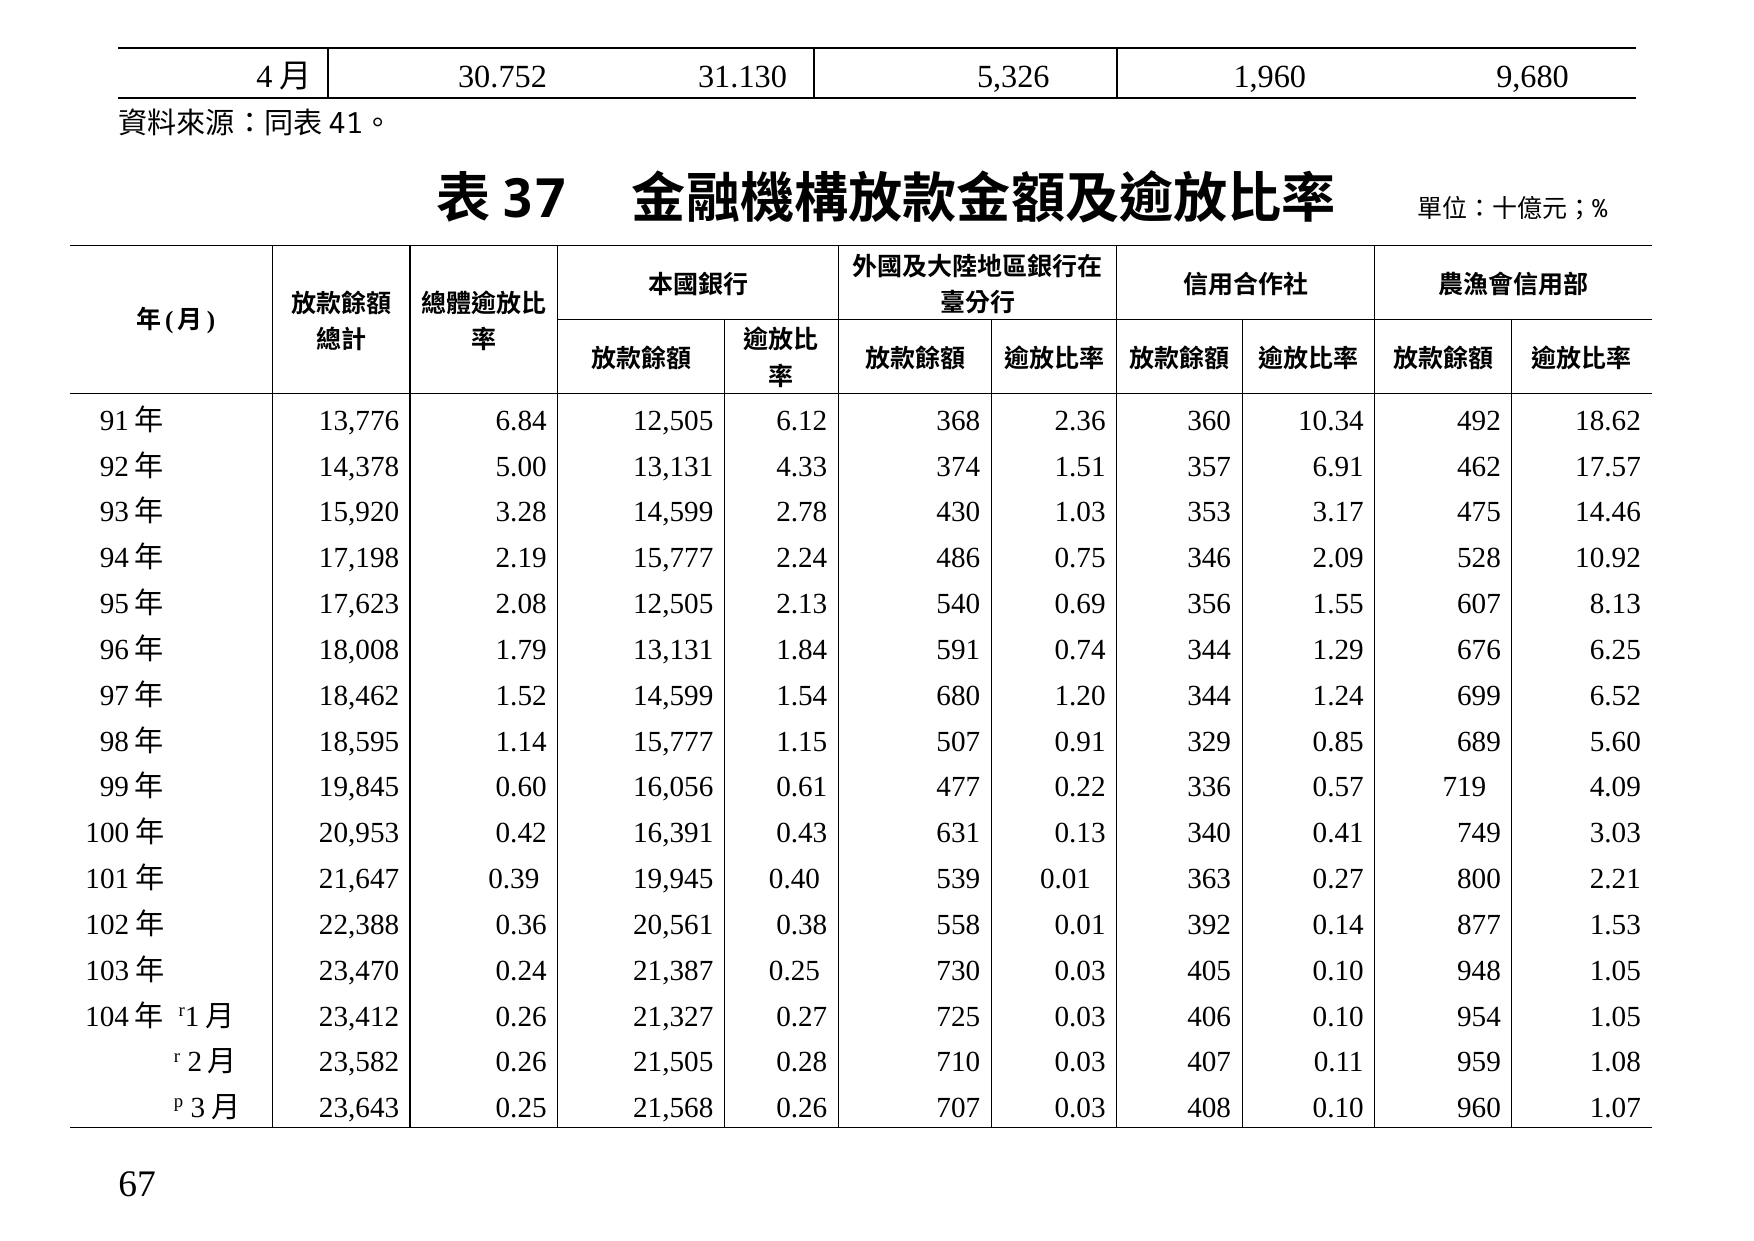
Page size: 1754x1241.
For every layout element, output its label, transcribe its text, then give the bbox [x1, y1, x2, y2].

table_cell 2.13 [725, 577, 838, 623]
table_cell 407 [1117, 1035, 1242, 1081]
table_cell 93年 [70, 485, 272, 531]
table_cell 0.13 [992, 806, 1116, 852]
table_cell 0.26 [411, 1035, 557, 1081]
table_cell 0.03 [992, 1081, 1116, 1127]
table_cell 23,470 [273, 944, 409, 989]
table_cell 104年 r1月 [70, 989, 272, 1035]
table_cell 0.42 [411, 806, 557, 852]
table_cell 959 [1375, 1035, 1511, 1081]
table_cell 96年 [70, 623, 272, 668]
table_cell 4月 [118, 49, 327, 97]
table_cell 0.61 [725, 760, 838, 806]
table_cell 948 [1375, 944, 1511, 989]
table_cell 1.53 [1512, 898, 1652, 943]
table_cell 408 [1117, 1081, 1242, 1127]
table_cell 725 [839, 989, 991, 1035]
table_cell 689 [1375, 714, 1511, 760]
table_cell 21,647 [273, 852, 409, 898]
table_cell 放款餘額 [1375, 320, 1511, 392]
table_cell 507 [839, 714, 991, 760]
table_cell 2.24 [725, 531, 838, 577]
table_cell p 3月 [70, 1081, 272, 1127]
table_cell 0.24 [411, 944, 557, 989]
table_cell 3.03 [1512, 806, 1652, 852]
table_cell 13,131 [558, 623, 724, 668]
table_cell 13,776 [273, 394, 409, 439]
table_cell 0.03 [992, 944, 1116, 989]
table_cell 336 [1117, 760, 1242, 806]
table_cell 95年 [70, 577, 272, 623]
table_cell 21,505 [558, 1035, 724, 1081]
table_header 農漁會信用部 [1375, 246, 1652, 319]
table_cell 1.15 [725, 714, 838, 760]
text 表37 金融機構放款金額及逾放比率 單位：十億元；% [118, 154, 1636, 233]
table_cell 710 [839, 1035, 991, 1081]
table_cell 1.05 [1512, 944, 1652, 989]
table_cell 5.60 [1512, 714, 1652, 760]
table_cell 5.00 [411, 439, 557, 485]
table_cell 21,568 [558, 1081, 724, 1127]
table_cell 3.28 [411, 485, 557, 531]
table_cell 0.43 [725, 806, 838, 852]
table_cell 699 [1375, 669, 1511, 714]
table_cell 15,777 [558, 714, 724, 760]
table_cell 16,391 [558, 806, 724, 852]
table_cell 0.39 [411, 852, 557, 898]
table_cell 344 [1117, 623, 1242, 668]
table_cell 329 [1117, 714, 1242, 760]
table_cell 558 [839, 898, 991, 943]
table_cell 103年 [70, 944, 272, 989]
table_cell 2.78 [725, 485, 838, 531]
table_cell 462 [1375, 439, 1511, 485]
table_cell 18.62 [1512, 394, 1652, 439]
table_cell 15,920 [273, 485, 409, 531]
text 資料來源：同表41。 [118, 99, 1636, 142]
table_cell 405 [1117, 944, 1242, 989]
table_cell 0.03 [992, 1035, 1116, 1081]
table_cell 719 [1375, 760, 1511, 806]
table_cell 1.79 [411, 623, 557, 668]
table_cell 0.27 [725, 989, 838, 1035]
table_cell 6.52 [1512, 669, 1652, 714]
table_cell 486 [839, 531, 991, 577]
table_header 放款餘額總計 [273, 246, 409, 392]
table_cell 430 [839, 485, 991, 531]
table_cell 800 [1375, 852, 1511, 898]
table_cell 357 [1117, 439, 1242, 485]
table_cell 0.01 [992, 898, 1116, 943]
table_cell 92年 [70, 439, 272, 485]
table_cell 98年 [70, 714, 272, 760]
table_cell 0.85 [1243, 714, 1374, 760]
table_header 總體逾放比率 [411, 246, 557, 392]
table_cell 0.40 [725, 852, 838, 898]
table_cell 14,378 [273, 439, 409, 485]
table_cell 344 [1117, 669, 1242, 714]
table_cell 0.75 [992, 531, 1116, 577]
table_cell 17,623 [273, 577, 409, 623]
table_header 本國銀行 [558, 246, 838, 319]
table_cell 4.09 [1512, 760, 1652, 806]
table_cell 0.22 [992, 760, 1116, 806]
table_cell 1.24 [1243, 669, 1374, 714]
table_cell 0.69 [992, 577, 1116, 623]
table_cell 12,505 [558, 394, 724, 439]
table_cell 16,056 [558, 760, 724, 806]
table_cell 749 [1375, 806, 1511, 852]
table_cell 1.52 [411, 669, 557, 714]
table_cell 346 [1117, 531, 1242, 577]
table_cell 2.08 [411, 577, 557, 623]
table_cell 0.74 [992, 623, 1116, 668]
table_cell 707 [839, 1081, 991, 1127]
table_cell 放款餘額 [558, 320, 724, 392]
table_cell 8.13 [1512, 577, 1652, 623]
table_cell 18,595 [273, 714, 409, 760]
table_cell 22,388 [273, 898, 409, 943]
table_cell 102年 [70, 898, 272, 943]
table_cell 0.28 [725, 1035, 838, 1081]
table_cell 340 [1117, 806, 1242, 852]
table_cell 23,582 [273, 1035, 409, 1081]
table_cell 528 [1375, 531, 1511, 577]
table_cell 877 [1375, 898, 1511, 943]
table_cell 0.57 [1243, 760, 1374, 806]
table_cell 1.08 [1512, 1035, 1652, 1081]
table_cell 0.36 [411, 898, 557, 943]
table_cell 0.26 [411, 989, 557, 1035]
table_cell 0.27 [1243, 852, 1374, 898]
table_cell 2.21 [1512, 852, 1652, 898]
table_cell 374 [839, 439, 991, 485]
table_cell 13,131 [558, 439, 724, 485]
table_cell 1.07 [1512, 1081, 1652, 1127]
table_cell 1.29 [1243, 623, 1374, 668]
table_cell 21,387 [558, 944, 724, 989]
table_cell 0.91 [992, 714, 1116, 760]
table_cell 730 [839, 944, 991, 989]
table_cell 0.03 [992, 989, 1116, 1035]
table_cell 14,599 [558, 485, 724, 531]
table_cell 31.130 [598, 49, 813, 97]
table_cell 0.38 [725, 898, 838, 943]
table_cell 19,945 [558, 852, 724, 898]
table_cell 1,960 [1118, 49, 1373, 97]
table_cell 0.10 [1243, 989, 1374, 1035]
table_cell 18,008 [273, 623, 409, 668]
table_cell 1.14 [411, 714, 557, 760]
table_cell 1.84 [725, 623, 838, 668]
table_cell 10.34 [1243, 394, 1374, 439]
table_cell 94年 [70, 531, 272, 577]
table_cell 539 [839, 852, 991, 898]
table_cell 14.46 [1512, 485, 1652, 531]
table_cell 19,845 [273, 760, 409, 806]
table_cell 30.752 [329, 49, 597, 97]
table_cell 1.51 [992, 439, 1116, 485]
table_cell 492 [1375, 394, 1511, 439]
table_cell 353 [1117, 485, 1242, 531]
table_cell 20,561 [558, 898, 724, 943]
table_cell 20,953 [273, 806, 409, 852]
table_header 年(月) [70, 246, 272, 392]
table_cell 392 [1117, 898, 1242, 943]
table_cell 12,505 [558, 577, 724, 623]
table_cell 23,643 [273, 1081, 409, 1127]
table_cell 0.25 [411, 1081, 557, 1127]
table_cell 4.33 [725, 439, 838, 485]
table_cell 17,198 [273, 531, 409, 577]
table_cell 0.26 [725, 1081, 838, 1127]
table_cell 363 [1117, 852, 1242, 898]
table_cell 放款餘額 [839, 320, 991, 392]
table_cell 477 [839, 760, 991, 806]
table_cell 0.60 [411, 760, 557, 806]
table_cell 18,462 [273, 669, 409, 714]
table_cell 91年 [70, 394, 272, 439]
table_cell 0.14 [1243, 898, 1374, 943]
table_cell 100年 [70, 806, 272, 852]
table_header 信用合作社 [1117, 246, 1374, 319]
table_cell 101年 [70, 852, 272, 898]
table_cell 6.84 [411, 394, 557, 439]
table_cell 540 [839, 577, 991, 623]
table_cell 逾放比率 [725, 320, 838, 392]
table_cell 0.11 [1243, 1035, 1374, 1081]
table_cell 0.25 [725, 944, 838, 989]
table_cell 10.92 [1512, 531, 1652, 577]
table_cell 23,412 [273, 989, 409, 1035]
table_cell 631 [839, 806, 991, 852]
table_cell 356 [1117, 577, 1242, 623]
table_cell 97年 [70, 669, 272, 714]
table_cell 360 [1117, 394, 1242, 439]
table_cell 0.10 [1243, 1081, 1374, 1127]
table_cell 2.19 [411, 531, 557, 577]
table_cell 1.20 [992, 669, 1116, 714]
table_cell 0.41 [1243, 806, 1374, 852]
table_cell 368 [839, 394, 991, 439]
table_cell 1.05 [1512, 989, 1652, 1035]
table_cell 0.01 [992, 852, 1116, 898]
table_cell 1.03 [992, 485, 1116, 531]
table_cell 676 [1375, 623, 1511, 668]
table_cell 960 [1375, 1081, 1511, 1127]
table_cell 2.09 [1243, 531, 1374, 577]
table_cell 17.57 [1512, 439, 1652, 485]
table_cell 475 [1375, 485, 1511, 531]
table_cell 逾放比率 [1512, 320, 1652, 392]
table_cell 591 [839, 623, 991, 668]
table_cell 21,327 [558, 989, 724, 1035]
table_cell 1.54 [725, 669, 838, 714]
table_cell 15,777 [558, 531, 724, 577]
table_header 外國及大陸地區銀行在臺分行 [839, 246, 1116, 319]
table_cell 99年 [70, 760, 272, 806]
table_cell 逾放比率 [992, 320, 1116, 392]
table_cell 6.12 [725, 394, 838, 439]
table_cell 5,326 [815, 49, 1116, 97]
table_cell 放款餘額 [1117, 320, 1242, 392]
table_cell 2.36 [992, 394, 1116, 439]
table_cell 680 [839, 669, 991, 714]
table_cell 6.91 [1243, 439, 1374, 485]
table_cell 1.55 [1243, 577, 1374, 623]
table_cell 0.10 [1243, 944, 1374, 989]
table_cell 9,680 [1374, 49, 1636, 97]
table_cell 406 [1117, 989, 1242, 1035]
table_cell 954 [1375, 989, 1511, 1035]
table_cell 14,599 [558, 669, 724, 714]
table_cell 3.17 [1243, 485, 1374, 531]
table_cell r 2月 [70, 1035, 272, 1081]
table_cell 逾放比率 [1243, 320, 1374, 392]
table_cell 607 [1375, 577, 1511, 623]
table_cell 6.25 [1512, 623, 1652, 668]
